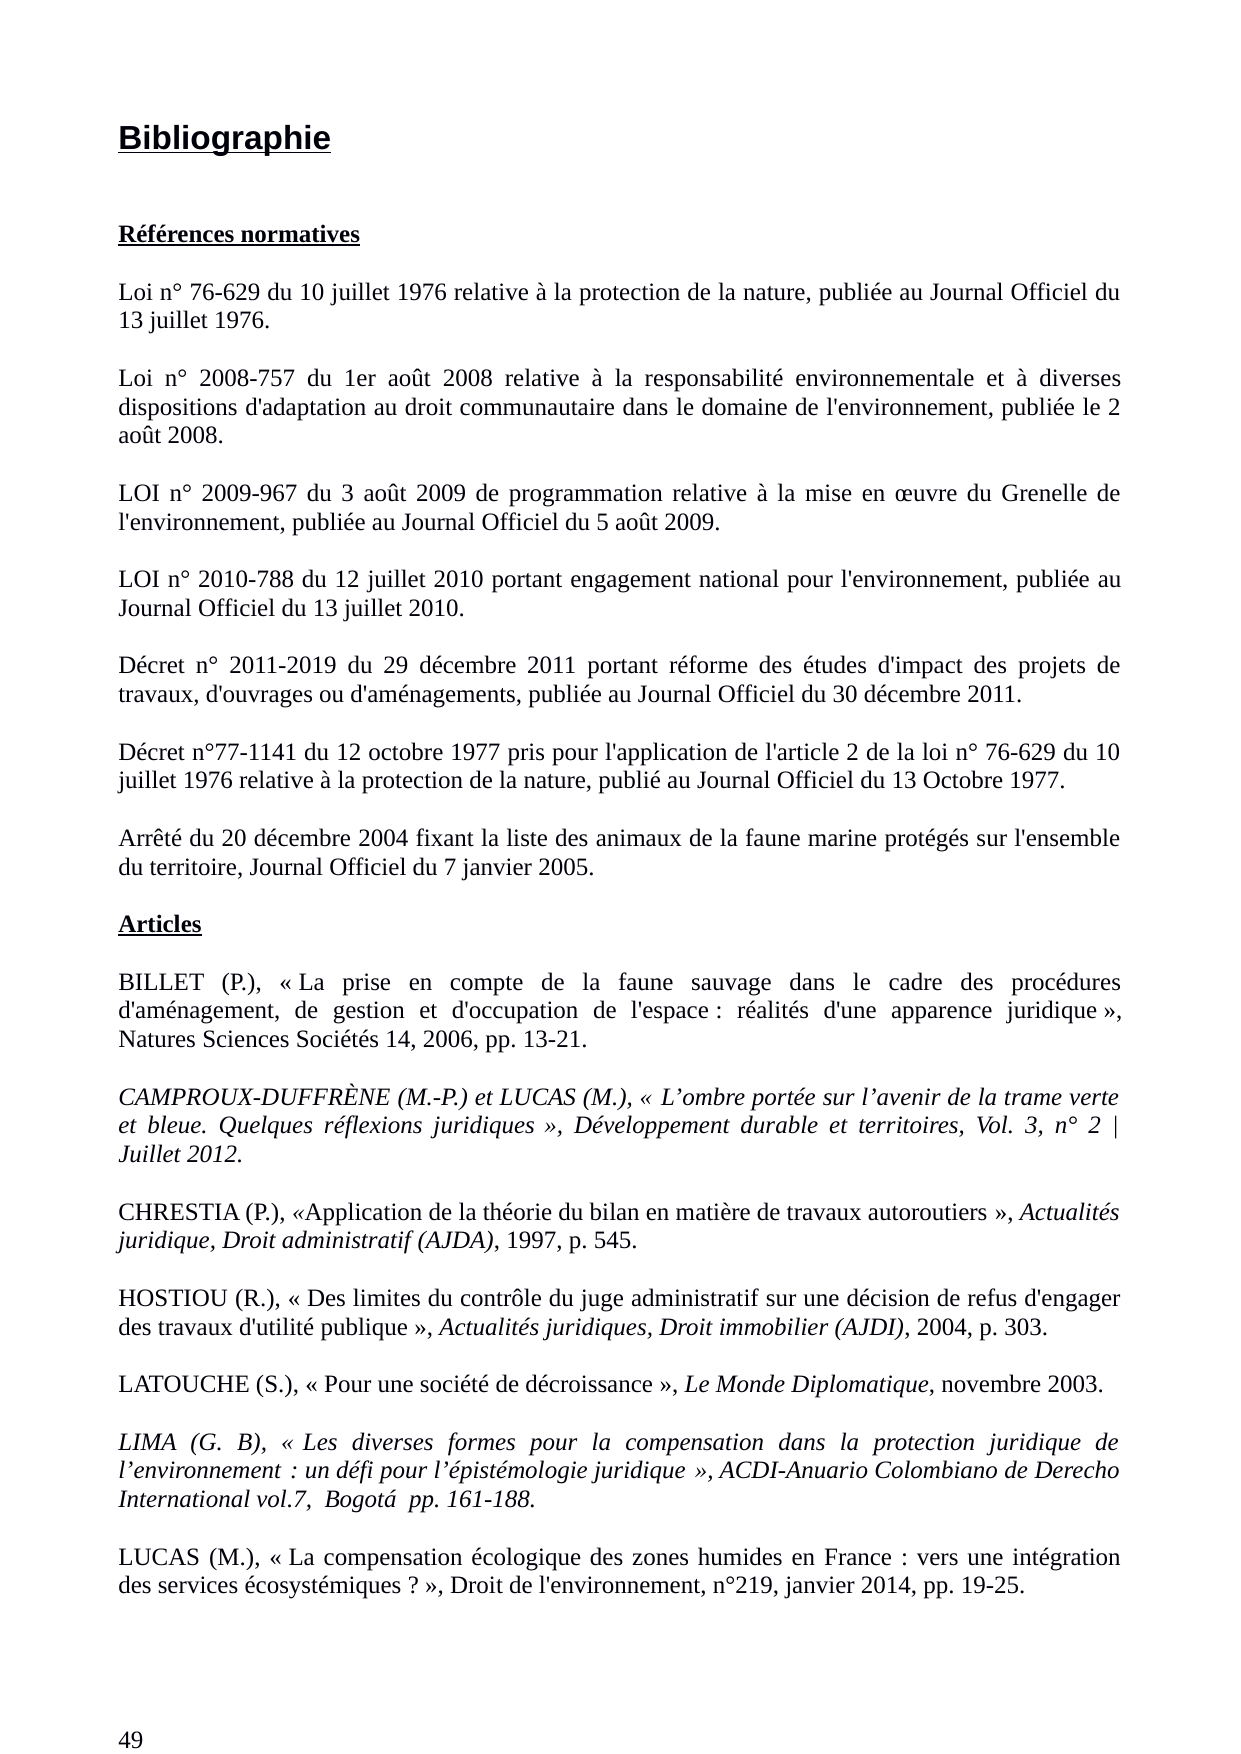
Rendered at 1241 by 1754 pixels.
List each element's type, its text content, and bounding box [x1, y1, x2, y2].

text LOI n° 2009-967 du 3 août 2009 de programmation relative à la mise en œuvre du Grenelle de l'environnement, publiée au Journal Officiel du 5 août 2009. [118, 478, 1122, 535]
text Références normatives [118, 219, 1122, 248]
text CAMPROUX-DUFFRÈNE (M.-P.) et LUCAS (M.), « L’ombre portée sur l’avenir de la trame verte et bleue. Quelques réflexions juridiques », Développement durable et territoires, Vol. 3, n° 2 | Juillet 2012. [118, 1082, 1122, 1168]
text BILLET (P.), « La prise en compte de la faune sauvage dans le cadre des procédures d'aménagement, de gestion et d'occupation de l'espace : réalités d'une apparence juridique », Natures Sciences Sociétés 14, 2006, pp. 13-21. [118, 967, 1122, 1053]
text LIMA (G. B), « Les diverses formes pour la compensation dans la protection juridique de l’environnement : un défi pour l’épistémologie juridique », ACDI-Anuario Colombiano de Derecho International vol.7, Bogotá pp. 161-188. [118, 1427, 1122, 1513]
text LOI n° 2010-788 du 12 juillet 2010 portant engagement national pour l'environnement, publiée au Journal Officiel du 13 juillet 2010. [118, 564, 1122, 622]
text Loi n° 76-629 du 10 juillet 1976 relative à la protection de la nature, publiée au Journal Officiel du 13 juillet 1976. [118, 277, 1122, 334]
text Bibliographie [118, 118, 1122, 157]
text Articles [118, 909, 1122, 938]
text Décret n°77-1141 du 12 octobre 1977 pris pour l'application de l'article 2 de la loi n° 76-629 du 10 juillet 1976 relative à la protection de la nature, publié au Journal Officiel du 13 Octobre 1977. [118, 737, 1122, 794]
text HOSTIOU (R.), « Des limites du contrôle du juge administratif sur une décision de refus d'engager des travaux d'utilité publique », Actualités juridiques, Droit immobilier (AJDI), 2004, p. 303. [118, 1283, 1122, 1340]
text Arrêté du 20 décembre 2004 fixant la liste des animaux de la faune marine protégés sur l'ensemble du territoire, Journal Officiel du 7 janvier 2005. [118, 823, 1122, 880]
text LATOUCHE (S.), « Pour une société de décroissance », Le Monde Diplomatique, novembre 2003. [118, 1369, 1122, 1398]
text Décret n° 2011-2019 du 29 décembre 2011 portant réforme des études d'impact des projets de travaux, d'ouvrages ou d'aménagements, publiée au Journal Officiel du 30 décembre 2011. [118, 650, 1122, 708]
text CHRESTIA (P.), «Application de la théorie du bilan en matière de travaux autoroutiers », Actualités juridique, Droit administratif (AJDA), 1997, p. 545. [118, 1197, 1122, 1254]
text LUCAS (M.), « La compensation écologique des zones humides en France : vers une intégration des services écosystémiques ? », Droit de l'environnement, n°219, janvier 2014, pp. 19-25. [118, 1542, 1122, 1599]
text Loi n° 2008-757 du 1er août 2008 relative à la responsabilité environnementale et à diverses dispositions d'adaptation au droit communautaire dans le domaine de l'environnement, publiée le 2 août 2008. [118, 363, 1122, 449]
